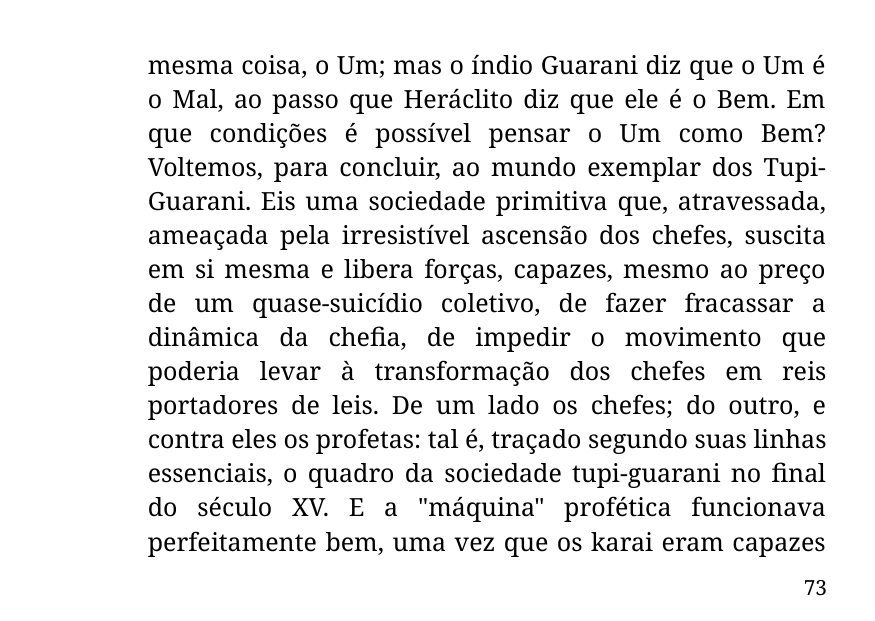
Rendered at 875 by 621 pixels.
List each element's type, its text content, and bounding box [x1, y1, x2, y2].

text mesma coisa, o Um; mas o índio Guarani diz que o Um é o Mal, ao passo que Heráclito diz que ele é o Bem. Em que condições é possível pensar o Um como Bem? Voltemos, para concluir, ao mundo exemplar dos Tupi-Guarani. Eis uma sociedade primitiva que, atravessada, ameaçada pela irresistível ascensão dos chefes, suscita em si mesma e libera forças, capazes, mesmo ao preço de um quase-suicídio coletivo, de fazer fracassar a dinâmica da chefia, de impedir o movimento que poderia levar à transformação dos chefes em reis portadores de leis. De um lado os chefes; do outro, e contra eles os profetas: tal é, traçado segundo suas linhas essenciais, o quadro da sociedade tupi-guarani no final do século XV. E a "máquina" profética funcionava perfeitamente bem, uma vez que os karai eram capazes [148, 47, 827, 558]
